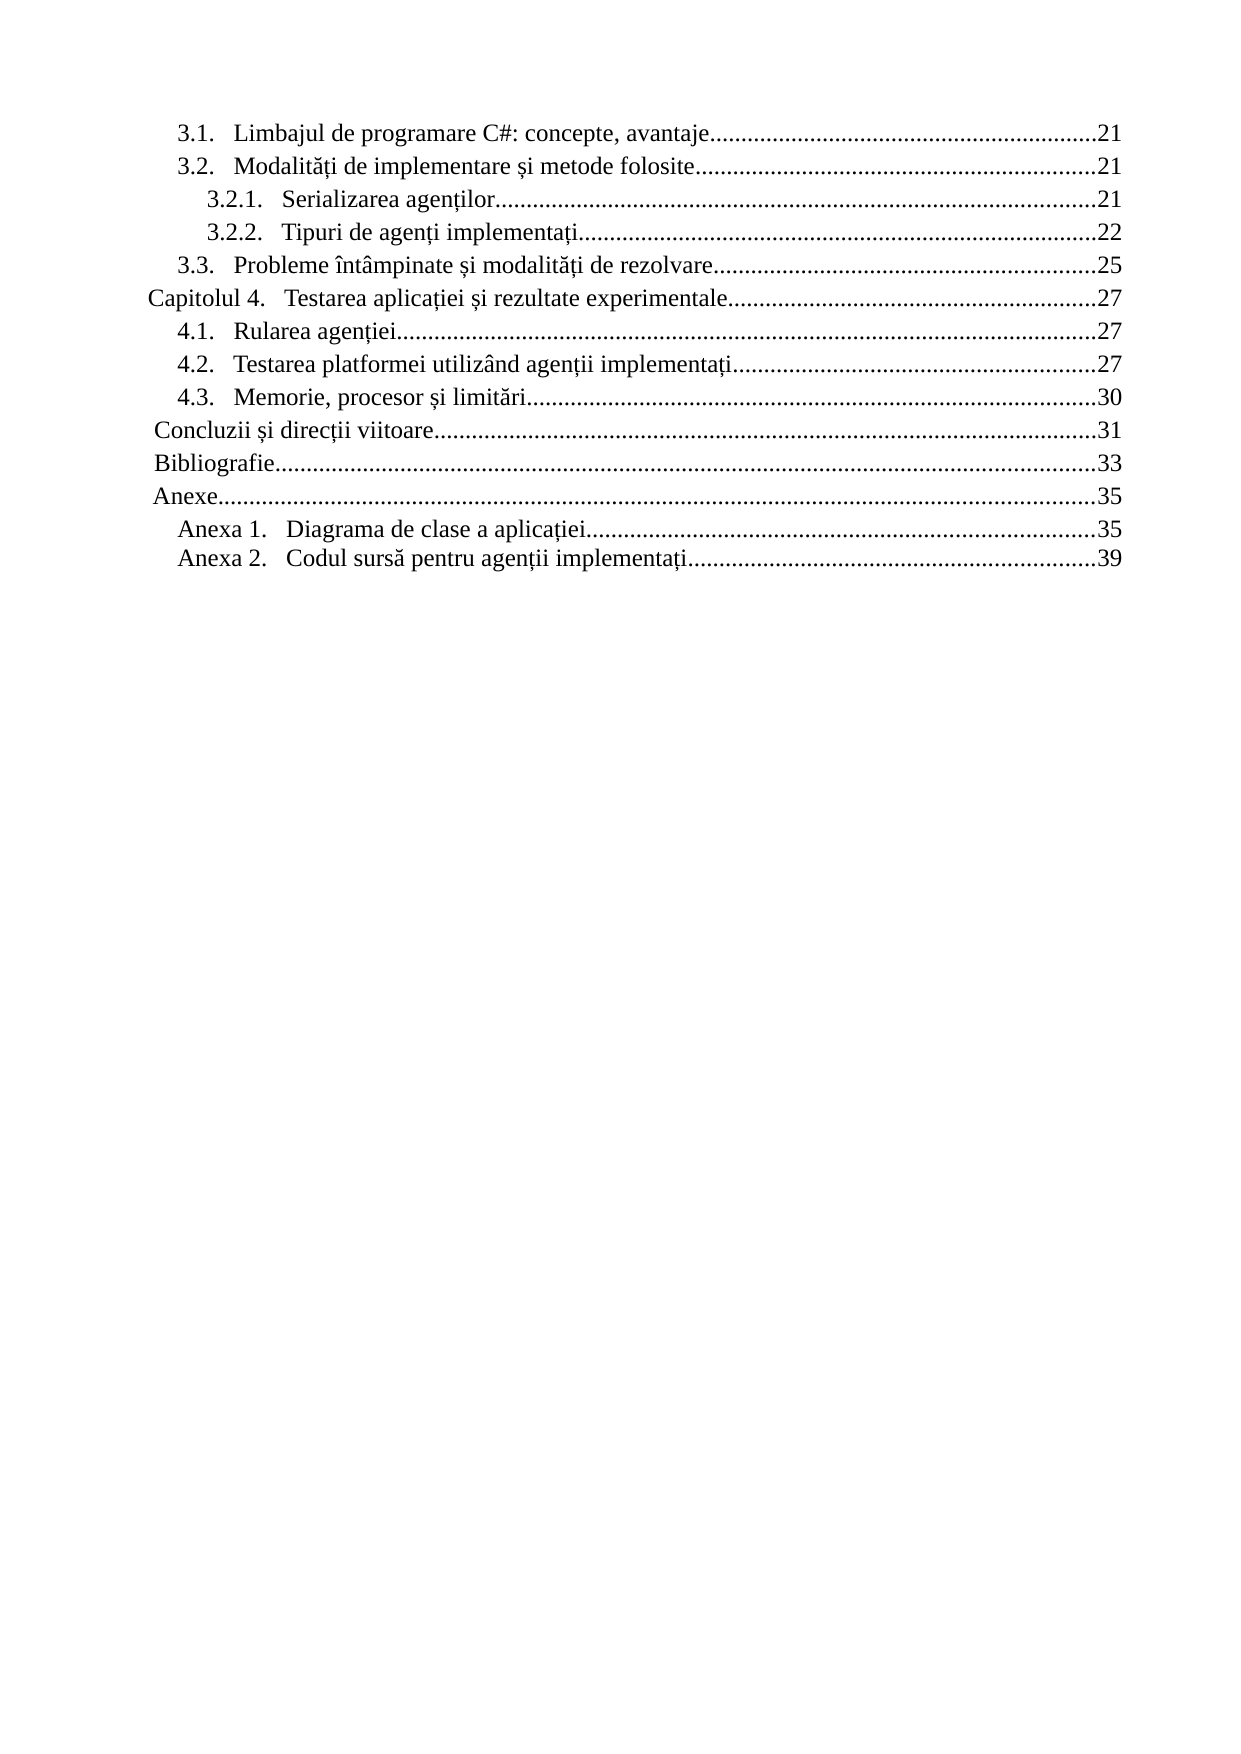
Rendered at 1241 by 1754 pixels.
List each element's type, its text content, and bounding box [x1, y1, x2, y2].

text Concluzii și direcții viitoare 31 [148, 415, 1122, 444]
text 3.2.1. Serializarea agenților 21 [207, 184, 1122, 213]
text 3.3. Probleme întâmpinate și modalități de rezolvare 25 [177, 250, 1122, 279]
text 3.1. Limbajul de programare C#: concepte, avantaje 21 [177, 118, 1122, 147]
text Anexa 1. Diagrama de clase a aplicației 35 [177, 514, 1122, 543]
text 4.3. Memorie, procesor și limitări 30 [177, 382, 1122, 411]
text Bibliografie 33 [148, 448, 1122, 477]
text Anexa 2. Codul sursă pentru agenții implementați 39 [177, 543, 1122, 572]
text 3.2.2. Tipuri de agenți implementați 22 [207, 217, 1122, 246]
text 4.1. Rularea agenției 27 [177, 316, 1122, 345]
text 3.2. Modalități de implementare și metode folosite 21 [177, 151, 1122, 180]
text 4.2. Testarea platformei utilizând agenții implementați 27 [177, 349, 1122, 378]
text Capitolul 4. Testarea aplicației și rezultate experimentale 27 [148, 283, 1122, 312]
text Anexe. 35 [148, 481, 1122, 510]
